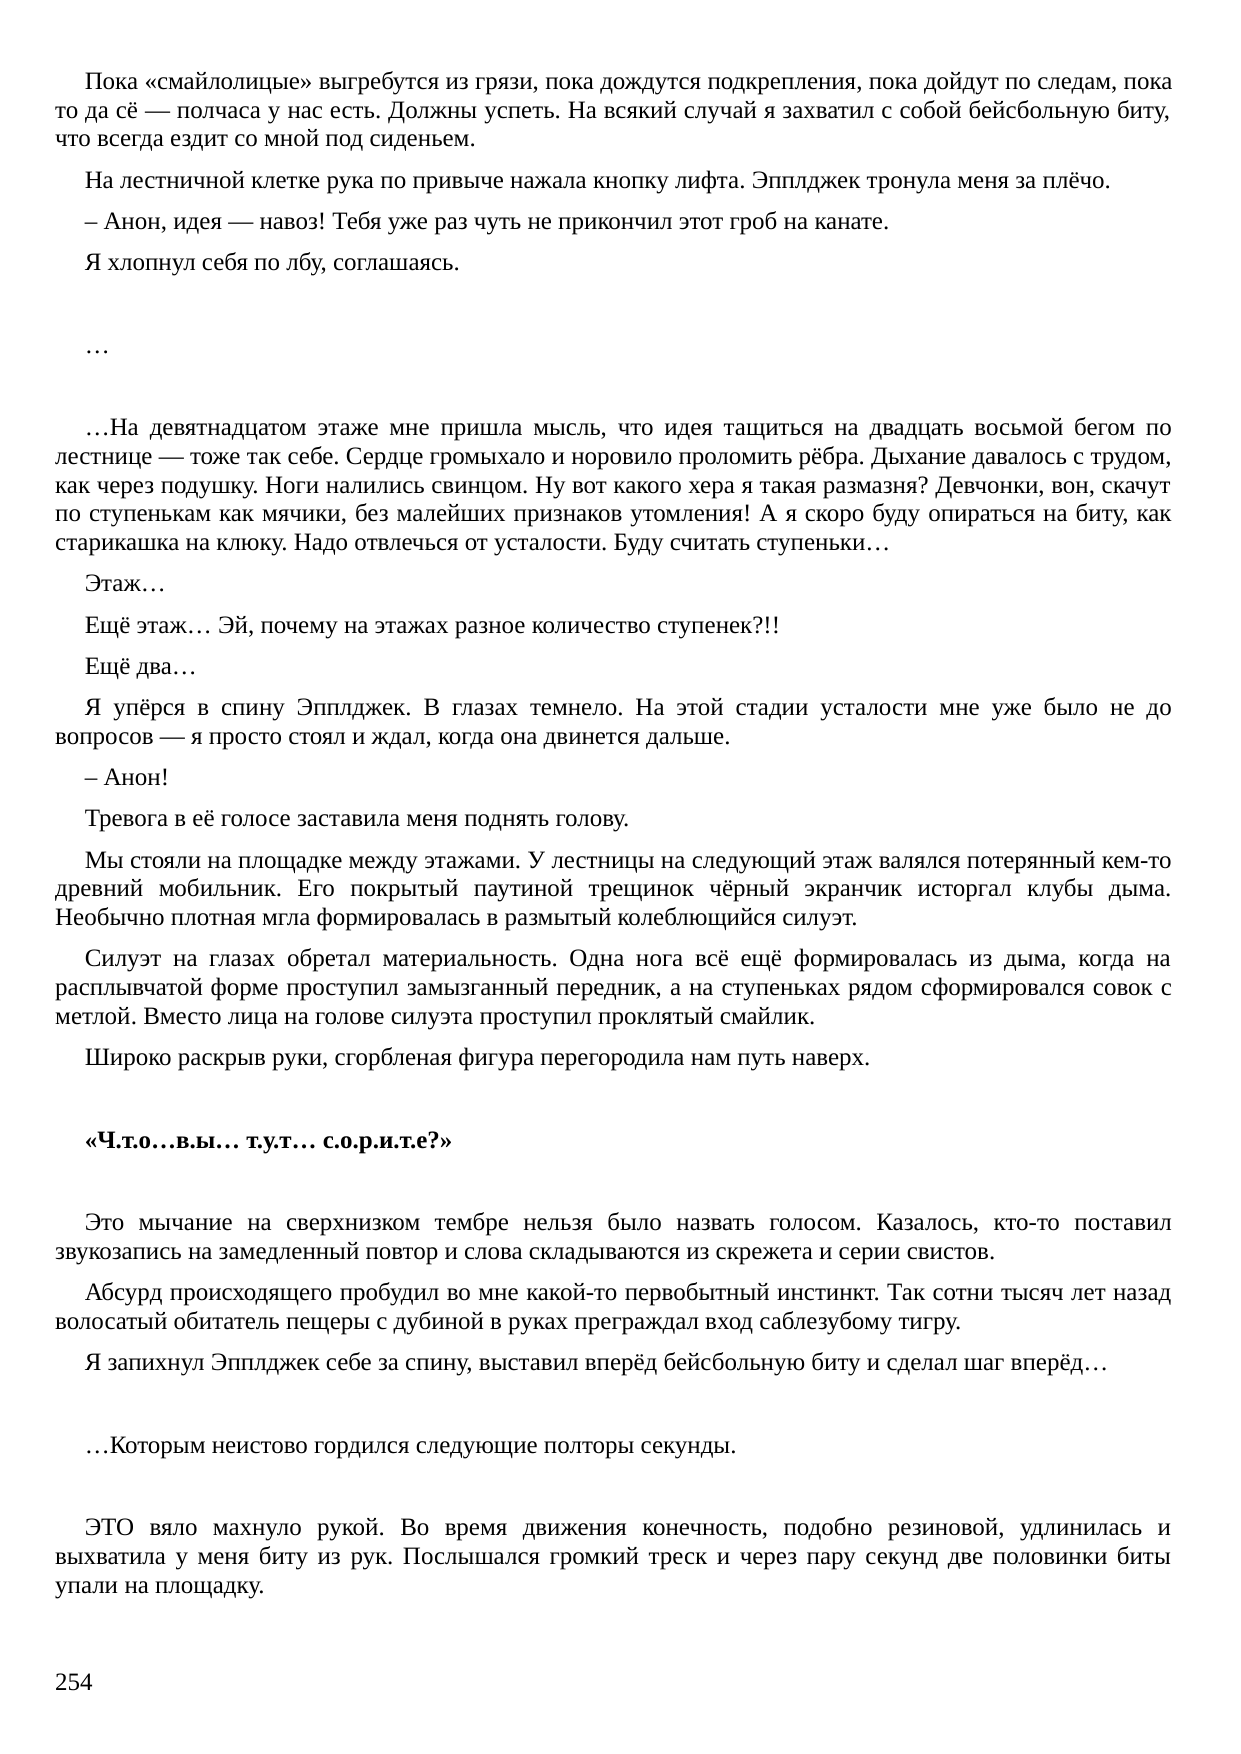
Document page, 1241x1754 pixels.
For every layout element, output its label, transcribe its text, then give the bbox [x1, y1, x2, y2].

text Ещё два… [55, 651, 1173, 680]
text – Анон, идея — навоз! Тебя уже раз чуть не прикончил этот гроб на канате. [55, 206, 1173, 235]
text Это мычание на сверхнизком тембре нельзя было назвать голосом. Казалось, кто-то поставил звукозапись на замедленный повтор и слова складываются из скрежета и серии свистов. [55, 1207, 1173, 1265]
text Тревога в её голосе заставила меня поднять голову. [55, 803, 1173, 832]
text Я хлопнул себя по лбу, соглашаясь. [55, 247, 1173, 276]
text – Анон! [55, 762, 1173, 791]
text ЭТО вяло махнуло рукой. Во время движения конечность, подобно резиновой, удлинилась и выхватила у меня биту из рук. Послышался громкий треск и через пару секунд две половинки биты упали на площадку. [55, 1512, 1173, 1598]
text На лестничной клетке рука по привыче нажала кнопку лифта. Эпплджек тронула меня за плёчо. [55, 165, 1173, 193]
text … [55, 330, 1173, 358]
text Силуэт на глазах обретал материальность. Одна нога всё ещё формировалась из дыма, когда на расплывчатой форме проступил замызганный передник, а на ступеньках рядом сформировался совок с метлой. Вместо лица на голове силуэта проступил проклятый смайлик. [55, 943, 1173, 1030]
text Пока «смайлолицые» выгребутся из грязи, пока дождутся подкрепления, пока дойдут по следам, пока то да сё — полчаса у нас есть. Должны успеть. На всякий случай я захватил с собой бейсбольную биту, что всегда ездит со мной под сиденьем. [55, 66, 1173, 152]
text Этаж… [55, 568, 1173, 597]
text …На девятнадцатом этаже мне пришла мысль, что идея тащиться на двадцать восьмой бегом по лестнице — тоже так себе. Сердце громыхало и норовило проломить рёбра. Дыхание давалось с трудом, как через подушку. Ноги налились свинцом. Ну вот какого хера я такая размазня? Девчонки, вон, скачут по ступенькам как мячики, без малейших признаков утомления! А я скоро буду опираться на биту, как старикашка на клюку. Надо отвлечься от усталости. Буду считать ступеньки… [55, 412, 1173, 556]
text «Ч.т.о…в.ы… т.у.т… с.о.р.и.т.е?» [55, 1125, 1173, 1153]
text Ещё этаж… Эй, почему на этажах разное количество ступенек?!! [55, 610, 1173, 638]
text Я упёрся в спину Эпплджек. В глазах темнело. На этой стадии усталости мне уже было не до вопросов — я просто стоял и ждал, когда она двинется дальше. [55, 692, 1173, 750]
text Широко раскрыв руки, сгорбленая фигура перегородила нам путь наверх. [55, 1042, 1173, 1071]
text …Которым неистово гордился следующие полторы секунды. [55, 1430, 1173, 1458]
text Абсурд происходящего пробудил во мне какой-то первобытный инстинкт. Так сотни тысяч лет назад волосатый обитатель пещеры с дубиной в руках преграждал вход саблезубому тигру. [55, 1277, 1173, 1335]
text Мы стояли на площадке между этажами. У лестницы на следующий этаж валялся потерянный кем-то древний мобильник. Его покрытый паутиной трещинок чёрный экранчик исторгал клубы дыма. Необычно плотная мгла формировалась в размытый колеблющийся силуэт. [55, 845, 1173, 931]
text Я запихнул Эпплджек себе за спину, выставил вперёд бейсбольную биту и сделал шаг вперёд… [55, 1347, 1173, 1376]
